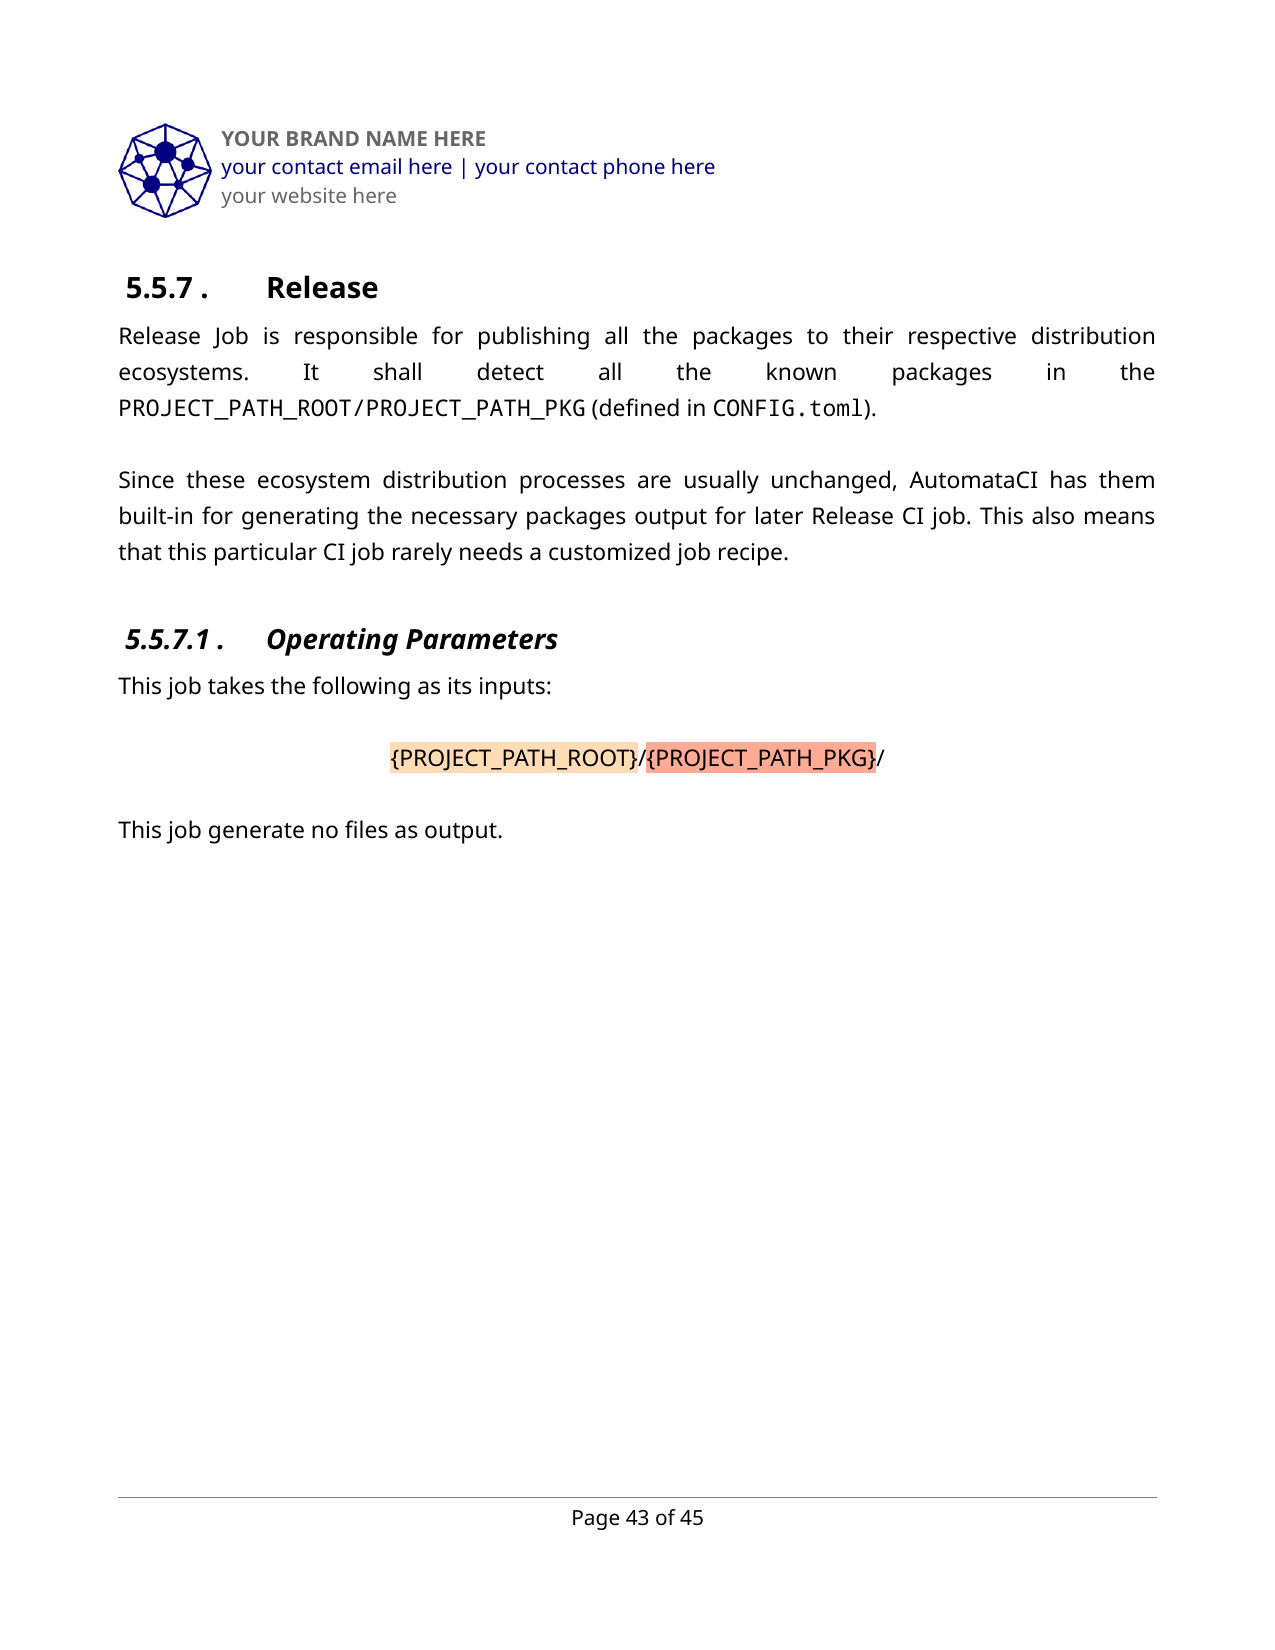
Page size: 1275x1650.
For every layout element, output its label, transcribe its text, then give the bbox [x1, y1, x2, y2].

picture [118, 123, 212, 218]
text This job takes the following as its inputs: [118, 670, 1157, 701]
subtitle Operating Parameters [118, 620, 1157, 658]
text Release Job is responsible for publishing all the packages to their respective distribution ecosystems. It shall detect all the known packages in the PROJECT_PATH_ROOT/PROJECT_PATH_PKG (defined in CONFIG.toml). [118, 320, 1157, 423]
text {PROJECT_PATH_ROOT}/{PROJECT_PATH_PKG}/ [118, 742, 1157, 773]
text This job generate no files as output. [118, 814, 1157, 845]
subtitle Release [118, 267, 1157, 307]
text Since these ecosystem distribution processes are usually unchanged, AutomataCI has them built-in for generating the necessary packages output for later Release CI job. This also means that this particular CI job rarely needs a customized job recipe. [118, 464, 1157, 567]
